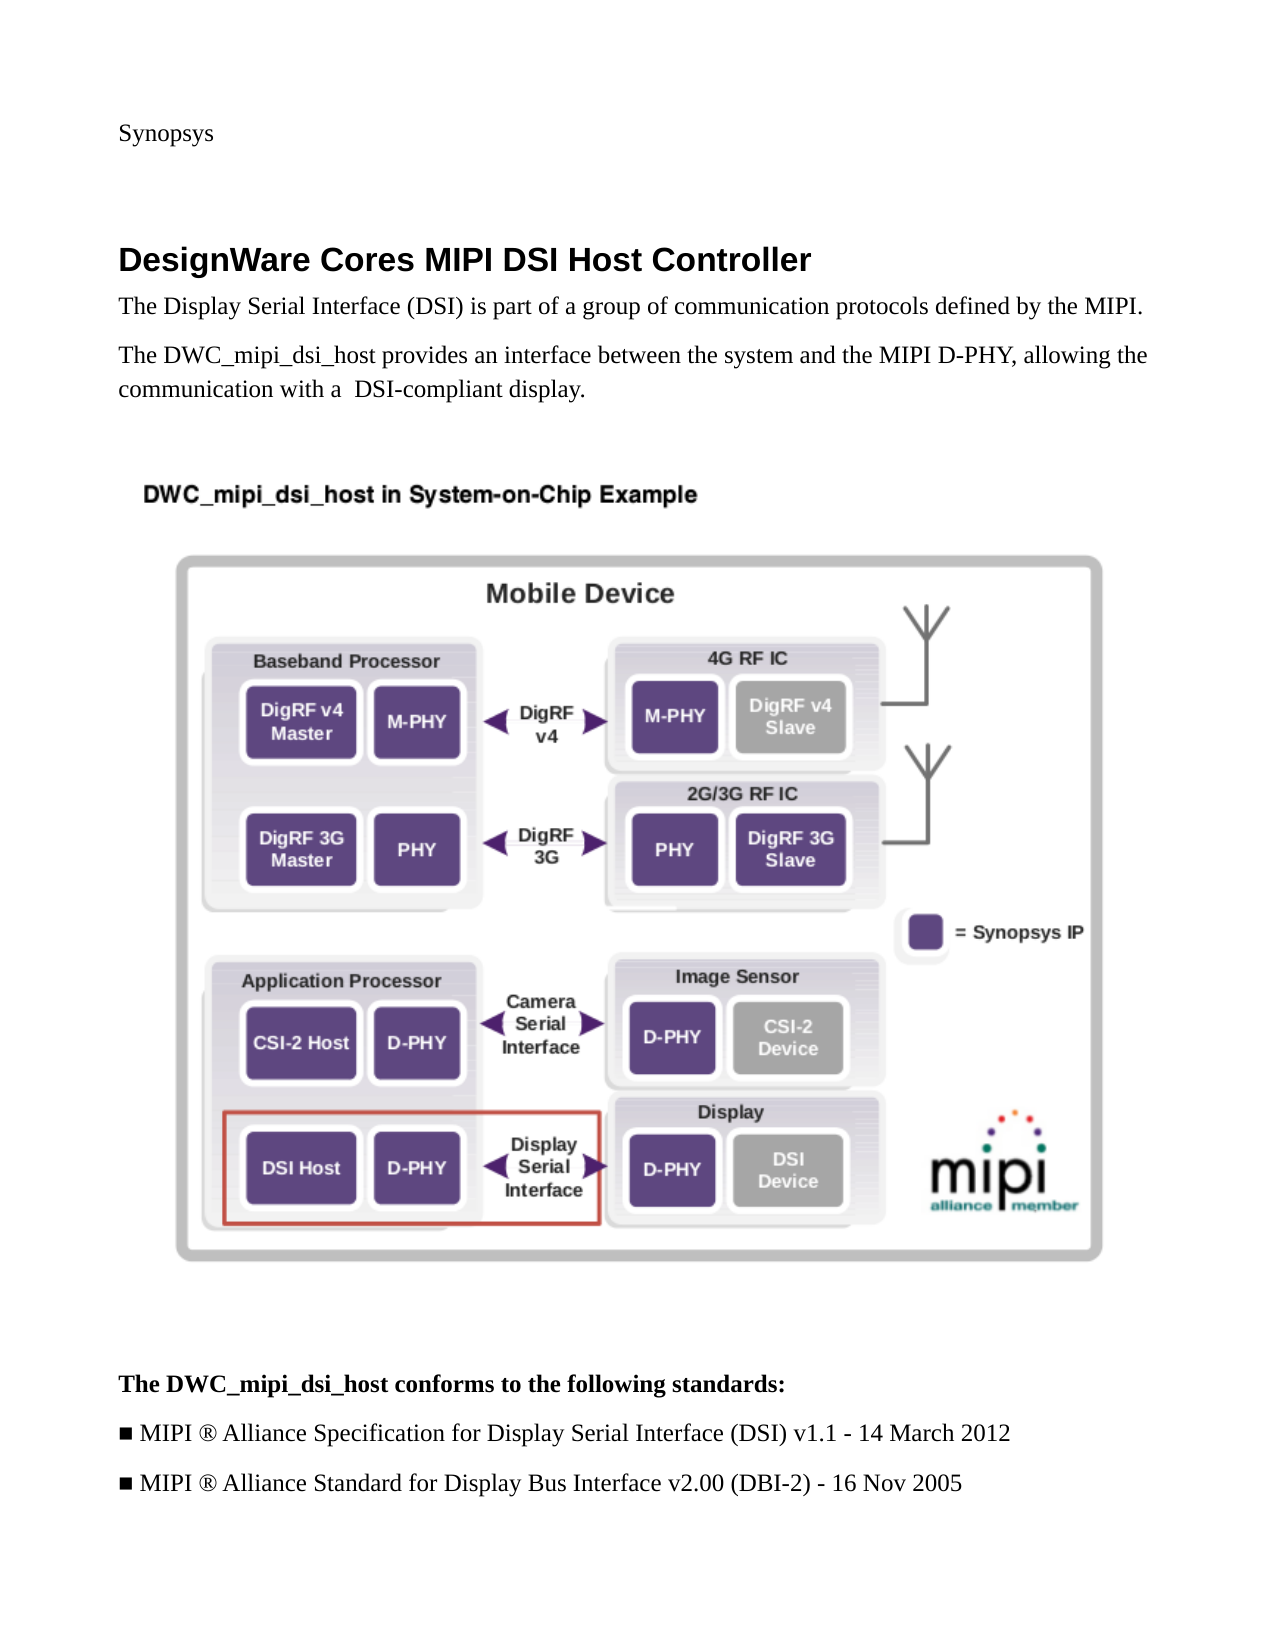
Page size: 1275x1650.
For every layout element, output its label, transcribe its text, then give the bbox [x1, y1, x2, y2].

text ■ MIPI ® Alliance Specification for Display Serial Interface (DSI) v1.1 - 14 March 2012 [118, 1418, 1157, 1447]
text The DWC_mipi_dsi_host provides an interface between the system and the MIPI D-PHY, allowing the communication with a DSI-compliant display. [118, 340, 1157, 403]
text ■ MIPI ® Alliance Standard for Display Bus Interface v2.00 (DBI-2) - 16 Nov 2005 [118, 1468, 1157, 1496]
text The DWC_mipi_dsi_host conforms to the following standards: [118, 1369, 1157, 1398]
subtitle DesignWare Cores MIPI DSI Host Controller [118, 240, 1157, 278]
text Synopsys [118, 118, 1157, 147]
picture [118, 472, 1157, 1266]
text The Display Serial Interface (DSI) is part of a group of communication protocols defined by the MIPI. [118, 291, 1157, 320]
